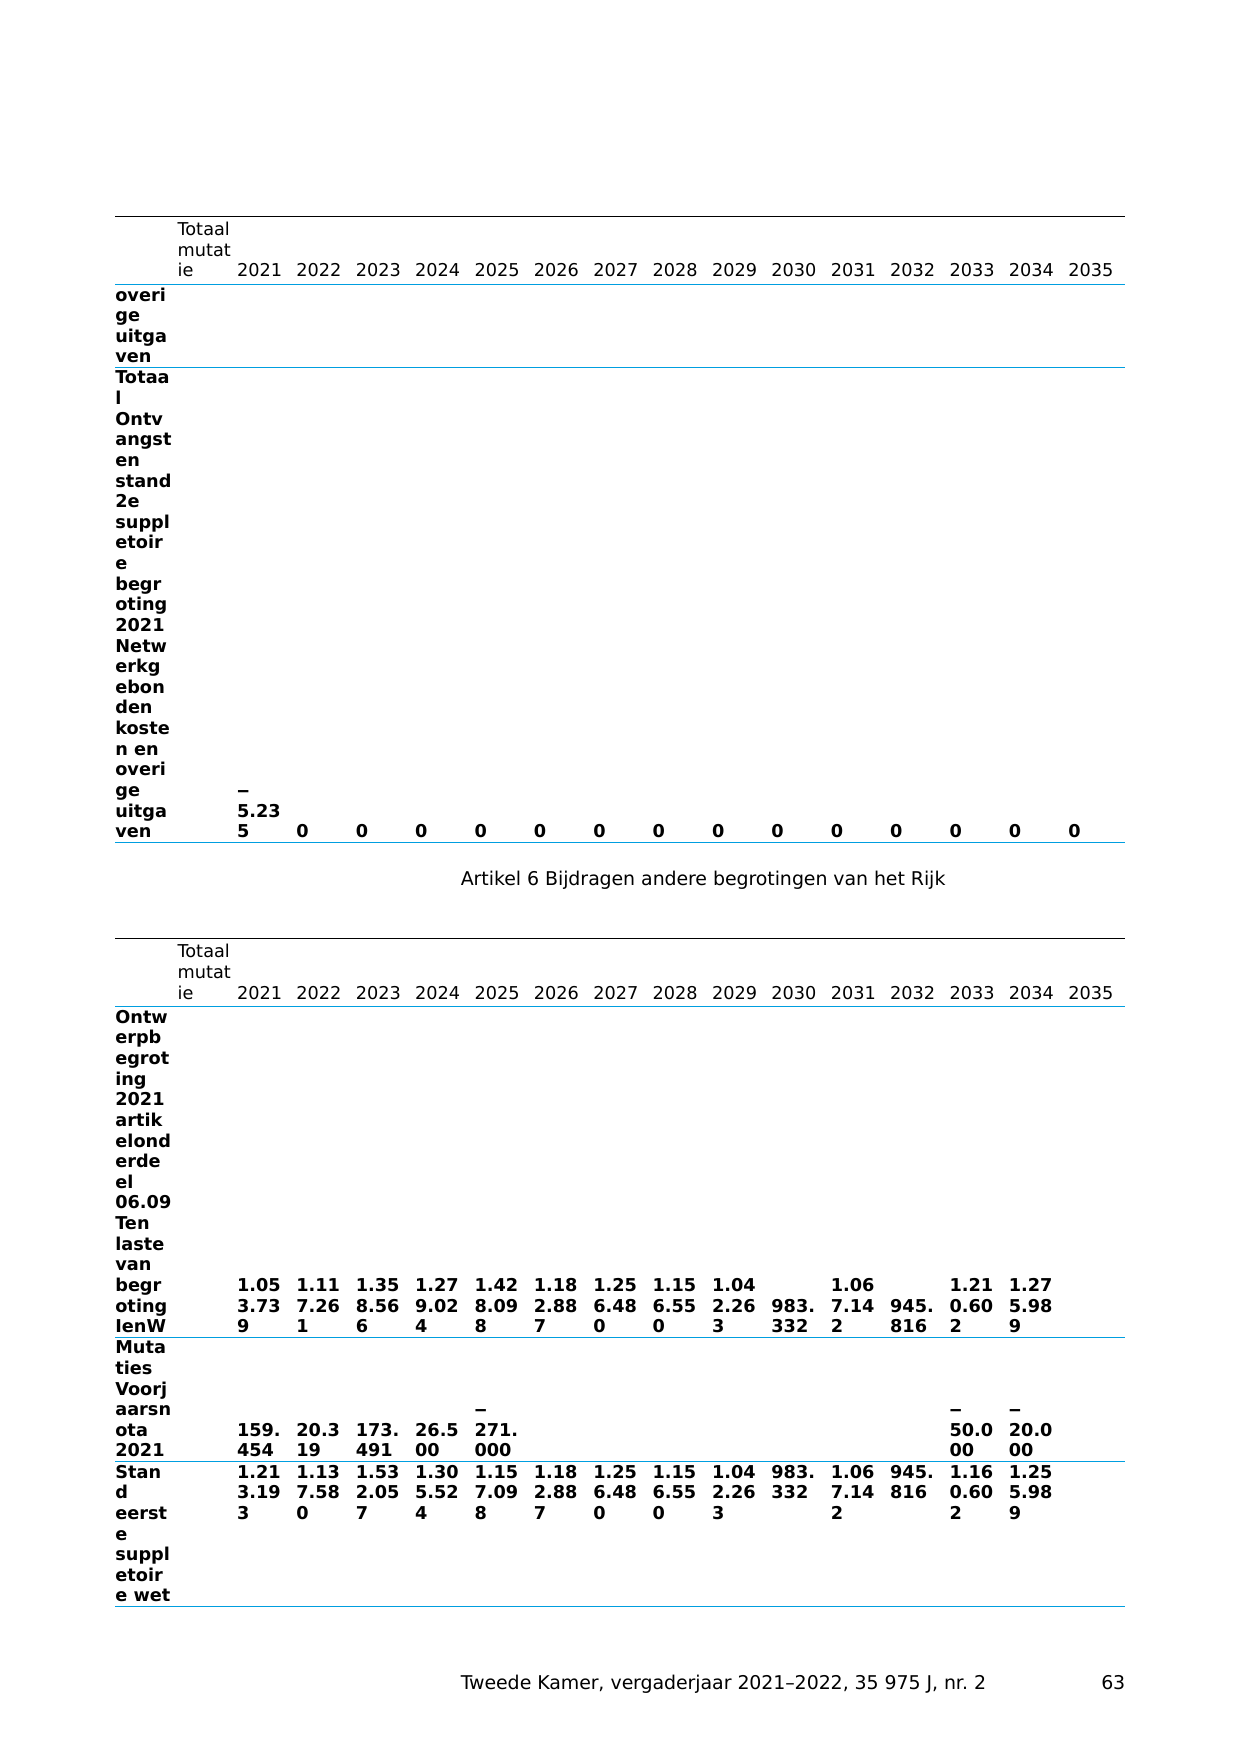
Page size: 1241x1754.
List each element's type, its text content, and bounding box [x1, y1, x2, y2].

table_cell 1.279.024 [412, 1007, 471, 1337]
table_cell 1.210.602 [946, 1007, 1006, 1337]
table_cell Mutaties Voorjaarsnota 2021 [115, 1338, 174, 1461]
table_cell [946, 285, 1006, 367]
table_cell [1006, 285, 1065, 367]
table_cell [709, 285, 768, 367]
table_cell 2033 [946, 217, 1006, 284]
table_cell [175, 1338, 234, 1461]
table_cell 1.117.261 [293, 1007, 353, 1337]
table_cell [175, 285, 234, 367]
table_cell 1.156.550 [650, 1007, 709, 1337]
table_cell 1.067.142 [828, 1007, 887, 1337]
table_cell 0 [1065, 368, 1125, 842]
table_cell [1065, 1462, 1125, 1606]
table_cell [650, 285, 709, 367]
table_cell 1.182.887 [531, 1462, 590, 1606]
table_cell [293, 285, 353, 367]
table_cell 0 [293, 368, 353, 842]
table_cell ‒ 50.000 [946, 1338, 1006, 1461]
table_cell Totaal Ontvangsten stand 2e suppletoire begroting 2021 Netwerkgebonden kosten en overige uitgaven [115, 368, 174, 842]
table_header Tabel 15 Artikel 6 Bijdragen andere begrotingen van het Rijk (bedragen x € 1.000) [115, 913, 1125, 938]
table_cell 2025 [471, 217, 531, 284]
table_cell 1.358.566 [353, 1007, 412, 1337]
table_cell 2032 [887, 217, 946, 284]
table_cell 1.532.057 [353, 1462, 412, 1606]
table_cell 1.255.989 [1006, 1462, 1065, 1606]
table_cell 1.428.098 [471, 1007, 531, 1337]
table_cell 2021 [234, 217, 293, 284]
table_cell 2022 [293, 217, 353, 284]
table_cell 0 [590, 368, 649, 842]
table_cell [768, 1338, 828, 1461]
table_cell 0 [946, 368, 1006, 842]
table_cell [1065, 285, 1125, 367]
table_cell [175, 1007, 234, 1337]
table_cell 1.067.142 [828, 1462, 887, 1606]
table_cell 2030 [768, 217, 828, 284]
table_cell 2023 [353, 939, 412, 1006]
table_cell 2033 [946, 939, 1006, 1006]
table_cell 2024 [412, 217, 471, 284]
table_cell [828, 285, 887, 367]
table_cell 1.053.739 [234, 1007, 293, 1337]
table_cell 0 [709, 368, 768, 842]
table_cell 2035 [1065, 217, 1125, 284]
table_cell 2022 [293, 939, 353, 1006]
title Artikel 6 Bijdragen andere begrotingen van het Rijk [461, 867, 1125, 889]
table_cell [115, 939, 174, 1006]
table_cell [471, 285, 531, 367]
table_cell 1.256.480 [590, 1462, 649, 1606]
table_cell [887, 285, 946, 367]
table_cell [650, 1338, 709, 1461]
table_cell 173.491 [353, 1338, 412, 1461]
table_cell 1.182.887 [531, 1007, 590, 1337]
table_cell [887, 1338, 946, 1461]
table_cell [590, 1338, 649, 1461]
table_cell 0 [412, 368, 471, 842]
table_cell 983.332 [768, 1462, 828, 1606]
table_cell 2027 [590, 939, 649, 1006]
table_cell [175, 368, 234, 842]
table_cell [828, 1338, 887, 1461]
table_cell [768, 285, 828, 367]
table_cell 0 [1006, 368, 1065, 842]
table_cell ‒ 20.000 [1006, 1338, 1065, 1461]
table_cell 1.256.480 [590, 1007, 649, 1337]
table_cell [115, 217, 174, 284]
table_cell [1065, 1007, 1125, 1337]
table_cell 2032 [887, 939, 946, 1006]
table_cell 2021 [234, 939, 293, 1006]
table_cell Totaal mutatie [175, 217, 234, 284]
table_cell 945.816 [887, 1462, 946, 1606]
table_cell 1.160.602 [946, 1462, 1006, 1606]
table_cell 2034 [1006, 939, 1065, 1006]
table_cell 0 [828, 368, 887, 842]
table_cell 2031 [828, 939, 887, 1006]
table_cell ‒ 271.000 [471, 1338, 531, 1461]
table_cell 1.157.098 [471, 1462, 531, 1606]
table_cell [709, 1338, 768, 1461]
table_cell 0 [353, 368, 412, 842]
table_cell 0 [531, 368, 590, 842]
table_cell [590, 285, 649, 367]
table_cell 1.042.263 [709, 1007, 768, 1337]
table_cell 983.332 [768, 1007, 828, 1337]
table_cell 945.816 [887, 1007, 946, 1337]
table_cell [353, 285, 412, 367]
table_cell 2026 [531, 217, 590, 284]
table_cell 2028 [650, 939, 709, 1006]
table_cell [531, 285, 590, 367]
table_cell 2023 [353, 217, 412, 284]
table_cell 26.500 [412, 1338, 471, 1461]
table_cell 1.156.550 [650, 1462, 709, 1606]
table_cell 1.137.580 [293, 1462, 353, 1606]
table_cell 2029 [709, 939, 768, 1006]
table_cell 2024 [412, 939, 471, 1006]
table_cell 159.454 [234, 1338, 293, 1461]
table_cell [234, 285, 293, 367]
table_cell 2028 [650, 217, 709, 284]
table_cell 2026 [531, 939, 590, 1006]
table_cell 2035 [1065, 939, 1125, 1006]
table_cell 2025 [471, 939, 531, 1006]
table_cell 0 [471, 368, 531, 842]
table_cell 2031 [828, 217, 887, 284]
table_header Tabel 14 Artikel 5 Netwerkgebonden kosten en overige uitgaven (bedragen x € 1.000) [115, 191, 1125, 216]
table_cell 1.305.524 [412, 1462, 471, 1606]
table_cell 2030 [768, 939, 828, 1006]
table_cell 2027 [590, 217, 649, 284]
table_cell 0 [650, 368, 709, 842]
table_cell 1.275.989 [1006, 1007, 1065, 1337]
table_cell 0 [887, 368, 946, 842]
table_cell 2034 [1006, 217, 1065, 284]
table_cell 1.042.263 [709, 1462, 768, 1606]
table_cell 1.213.193 [234, 1462, 293, 1606]
table_cell [175, 1462, 234, 1606]
table_cell 20.319 [293, 1338, 353, 1461]
table_cell overige uitgaven [115, 285, 174, 367]
table_cell Totaal mutatie [175, 939, 234, 1006]
table_cell Ontwerpbegroting 2021 artikelonderdeel 06.09 Ten laste van begroting IenW [115, 1007, 174, 1337]
table_cell 0 [768, 368, 828, 842]
table_cell ‒ 5.235 [234, 368, 293, 842]
table_cell [531, 1338, 590, 1461]
table_cell 2029 [709, 217, 768, 284]
table_cell [412, 285, 471, 367]
table_cell [1065, 1338, 1125, 1461]
table_cell Stand eerste suppletoire wet [115, 1462, 174, 1606]
